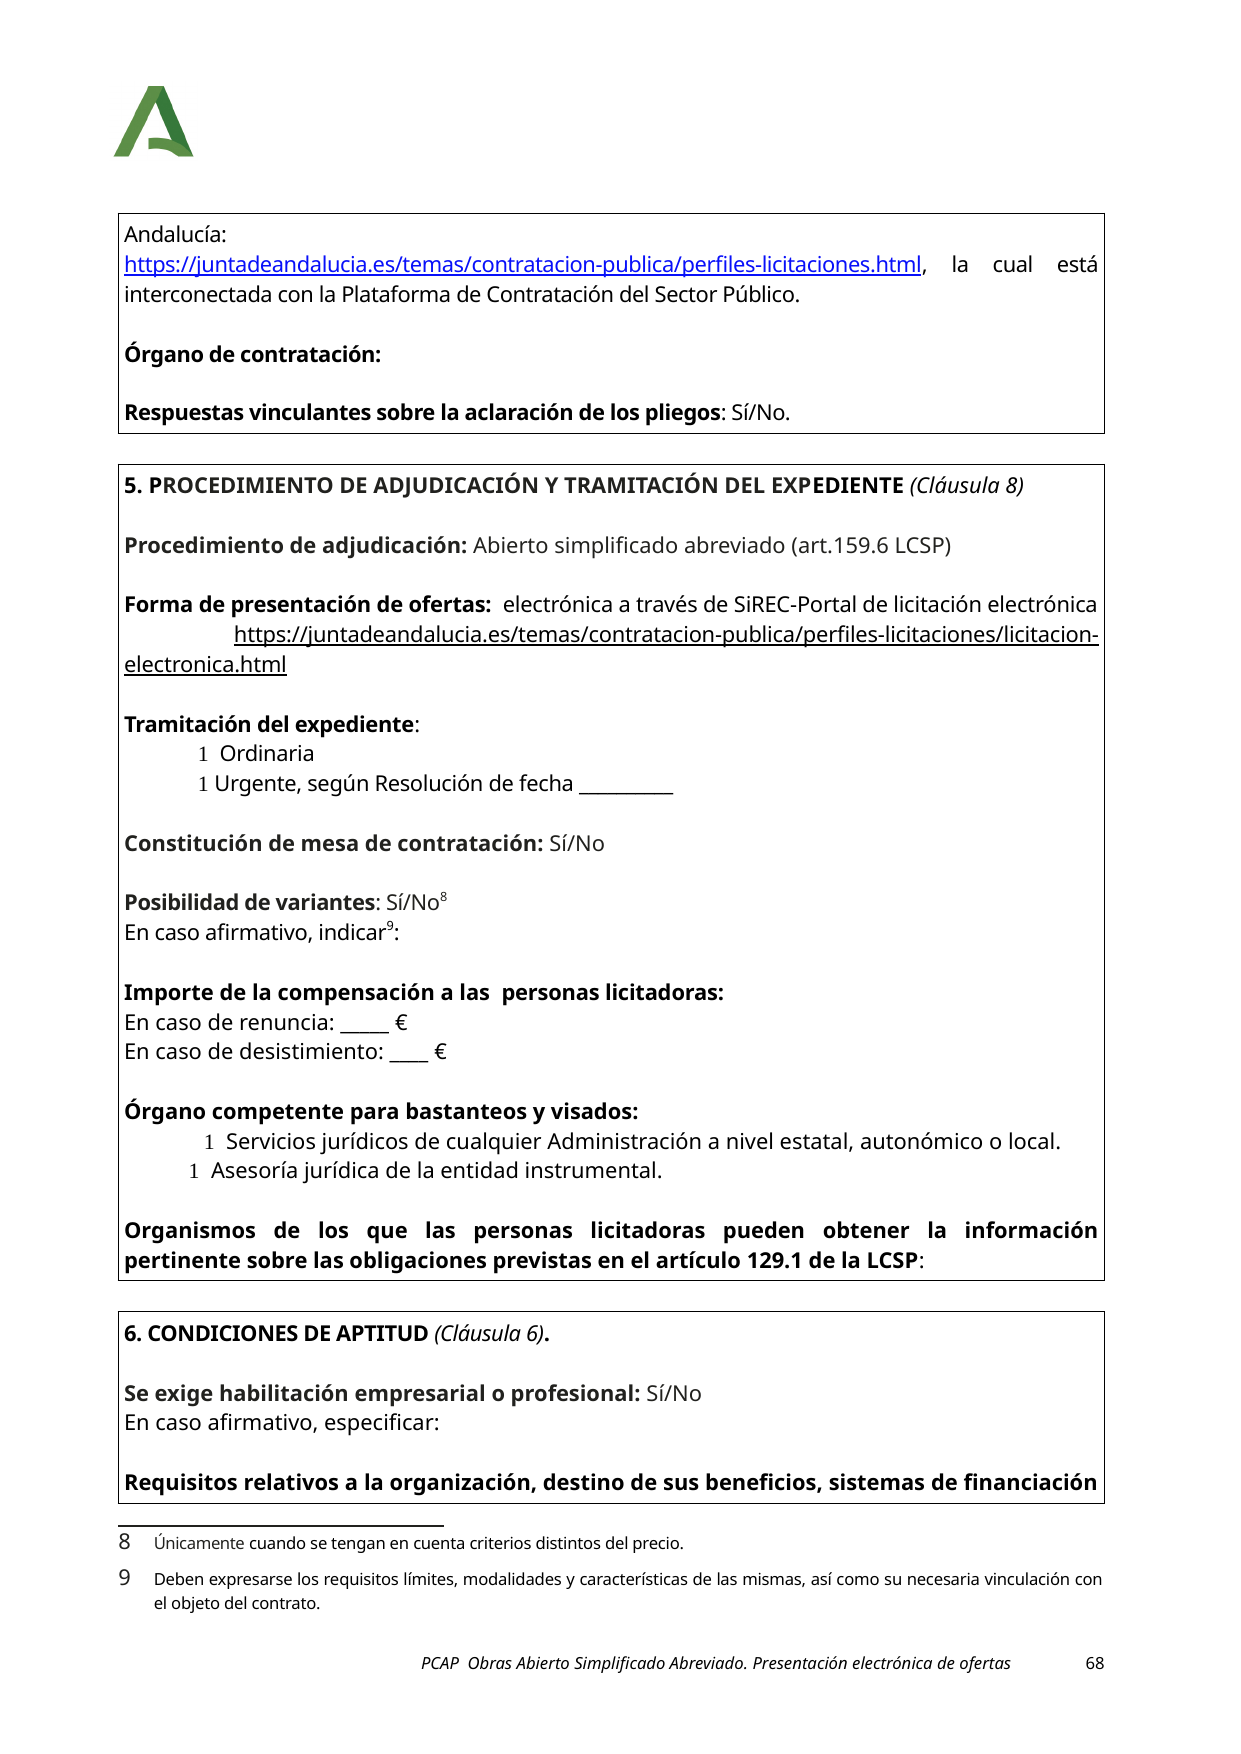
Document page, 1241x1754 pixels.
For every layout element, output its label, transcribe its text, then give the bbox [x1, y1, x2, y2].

table_header Andalucía: https://juntadeandalucia.es/temas/contratacion-publica/perfiles-licitaciones.html, la cual está interconectada con la Plataforma de Contratación del Sector Público. Órgano de contratación: Respuestas vinculantes sobre la aclaración de los pliegos: Sí/No. [119, 214, 1104, 433]
table_header 6. CONDICIONES DE APTITUD (Cláusula 6). Se exige habilitación empresarial o profesional: Sí/No En caso afirmativo, especificar: Requisitos relativos a la organización, destino de sus beneficios, sistemas de financiación [119, 1312, 1104, 1502]
table_header 5. PROCEDIMIENTO DE ADJUDICACIÓN Y TRAMITACIÓN DEL EXPEDIENTE (Cláusula 8) Procedimiento de adjudicación: Abierto simplificado abreviado (art.159.6 LCSP) Forma de presentación de ofertas: electrónica a través de SiREC-Portal de licitación electrónica https://juntadeandalucia.es/temas/contratacion-publica/perfiles-licitaciones/licitacion-electronica.html Tramitación del expediente:  Ordinaria  Urgente, según Resolución de fecha __________ Constitución de mesa de contratación: Sí/No Posibilidad de variantes: Sí/No En caso afirmativo, indicar: Importe de la compensación a las personas licitadoras: En caso de renuncia: _____ € En caso de desistimiento: ____ € Órgano competente para bastanteos y visados:  Servicios jurídicos de cualquier Administración a nivel estatal, autonómico o local.  Asesoría jurídica de la entidad instrumental. Organismos de los que las personas licitadoras pueden obtener la información pertinente sobre las obligaciones previstas en el artículo 129.1 de la LCSP: [119, 465, 1104, 1280]
picture [109, 81, 198, 161]
